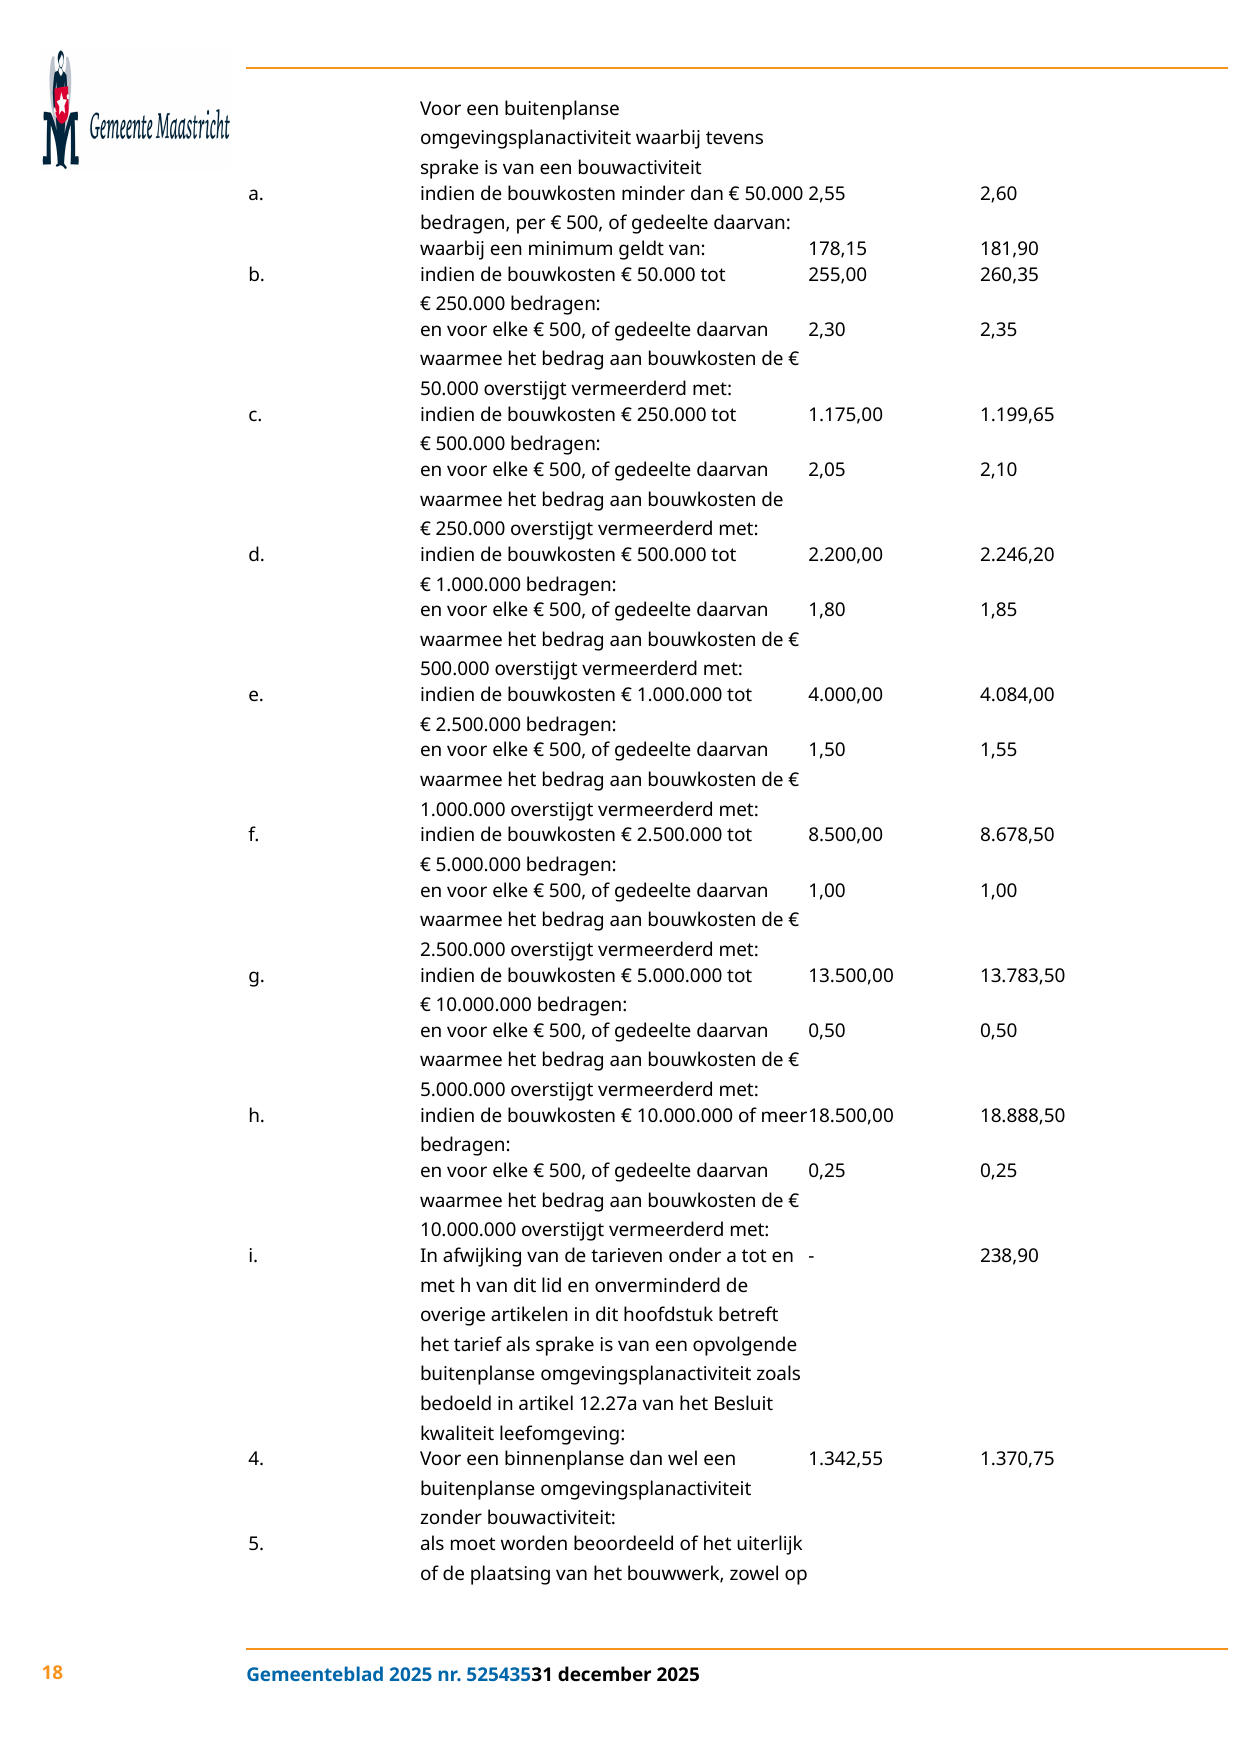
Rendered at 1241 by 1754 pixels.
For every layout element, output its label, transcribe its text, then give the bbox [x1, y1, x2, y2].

table_cell en voor elke € 500, of gedeelte daarvan waarmee het bedrag aan bouwkosten de € 1.000.000 overstijgt vermeerderd met: [420, 737, 808, 822]
table_cell 1.370,75 [980, 1445, 1152, 1530]
table_cell 1,50 [808, 737, 980, 822]
table_cell 4.084,00 [980, 681, 1152, 737]
table_cell 18.500,00 [808, 1102, 980, 1157]
table_cell [248, 877, 420, 962]
table_cell 0,50 [808, 1017, 980, 1102]
table_cell indien de bouwkosten € 2.500.000 tot € 5.000.000 bedragen: [420, 822, 808, 877]
table_cell - [808, 1242, 980, 1445]
table_cell indien de bouwkosten € 500.000 tot € 1.000.000 bedragen: [420, 541, 808, 596]
table_cell 8.678,50 [980, 822, 1152, 877]
table_cell Voor een buitenplanse omgevingsplanactiviteit waarbij tevens sprake is van een bouwactiviteit [420, 95, 808, 180]
table_cell Voor een binnenplanse dan wel een buitenplanse omgevingsplanactiviteit zonder bouwactiviteit: [420, 1445, 808, 1530]
table_cell 178,15 [808, 235, 980, 261]
table_cell 1.175,00 [808, 401, 980, 456]
table_cell 0,25 [808, 1157, 980, 1242]
table_cell 238,90 [980, 1242, 1152, 1445]
table_cell 0,25 [980, 1157, 1152, 1242]
table_cell als moet worden beoordeeld of het uiterlijk of de plaatsing van het bouwwerk, zowel op [420, 1530, 808, 1586]
table_cell [248, 456, 420, 541]
table_cell en voor elke € 500, of gedeelte daarvan waarmee het bedrag aan bouwkosten de € 10.000.000 overstijgt vermeerderd met: [420, 1157, 808, 1242]
table_cell indien de bouwkosten € 1.000.000 tot € 2.500.000 bedragen: [420, 681, 808, 737]
table_cell e. [248, 681, 420, 737]
table_cell [248, 737, 420, 822]
table_cell 5. [248, 1530, 420, 1586]
table_cell 13.500,00 [808, 962, 980, 1017]
table_cell en voor elke € 500, of gedeelte daarvan waarmee het bedrag aan bouwkosten de € 500.000 overstijgt vermeerderd met: [420, 596, 808, 681]
table_cell [248, 596, 420, 681]
table_cell 181,90 [980, 235, 1152, 261]
table_cell 18.888,50 [980, 1102, 1152, 1157]
table_cell 2.200,00 [808, 541, 980, 596]
table_cell 2,55 [808, 180, 980, 235]
table_cell h. [248, 1102, 420, 1157]
table_cell [980, 95, 1152, 180]
table_cell 255,00 [808, 261, 980, 316]
table_cell 1,85 [980, 596, 1152, 681]
table_cell [248, 1157, 420, 1242]
table_cell [808, 95, 980, 180]
table_cell 0,50 [980, 1017, 1152, 1102]
table_cell [248, 316, 420, 401]
table_cell [248, 1017, 420, 1102]
table_cell indien de bouwkosten € 50.000 tot € 250.000 bedragen: [420, 261, 808, 316]
table_cell i. [248, 1242, 420, 1445]
table_cell 4. [248, 1445, 420, 1530]
table_cell en voor elke € 500, of gedeelte daarvan waarmee het bedrag aan bouwkosten de € 5.000.000 overstijgt vermeerderd met: [420, 1017, 808, 1102]
table_cell 2,30 [808, 316, 980, 401]
table_cell 8.500,00 [808, 822, 980, 877]
table_cell 13.783,50 [980, 962, 1152, 1017]
table_cell 260,35 [980, 261, 1152, 316]
table_cell [980, 1530, 1152, 1586]
table_cell 2,60 [980, 180, 1152, 235]
table_cell indien de bouwkosten € 250.000 tot € 500.000 bedragen: [420, 401, 808, 456]
table_cell en voor elke € 500, of gedeelte daarvan waarmee het bedrag aan bouwkosten de € 250.000 overstijgt vermeerderd met: [420, 456, 808, 541]
table_cell 1,00 [808, 877, 980, 962]
table_cell 2,10 [980, 456, 1152, 541]
table_cell 2,35 [980, 316, 1152, 401]
table_cell d. [248, 541, 420, 596]
table_cell 1,80 [808, 596, 980, 681]
table_cell [248, 235, 420, 261]
table_cell en voor elke € 500, of gedeelte daarvan waarmee het bedrag aan bouwkosten de € 50.000 overstijgt vermeerderd met: [420, 316, 808, 401]
table_cell a. [248, 180, 420, 235]
table_cell indien de bouwkosten minder dan € 50.000 bedragen, per € 500, of gedeelte daarvan: [420, 180, 808, 235]
table_cell 1.342,55 [808, 1445, 980, 1530]
table_cell c. [248, 401, 420, 456]
table_cell b. [248, 261, 420, 316]
table_cell 1,00 [980, 877, 1152, 962]
table_cell g. [248, 962, 420, 1017]
table_cell f. [248, 822, 420, 877]
table_cell en voor elke € 500, of gedeelte daarvan waarmee het bedrag aan bouwkosten de € 2.500.000 overstijgt vermeerderd met: [420, 877, 808, 962]
table_cell 2,05 [808, 456, 980, 541]
table_cell In afwijking van de tarieven onder a tot en met h van dit lid en onverminderd de overige artikelen in dit hoofdstuk betreft het tarief als sprake is van een opvolgende buitenplanse omgevingsplanactiviteit zoals bedoeld in artikel 12.27a van het Besluit kwaliteit leefomgeving: [420, 1242, 808, 1445]
table_cell 4.000,00 [808, 681, 980, 737]
table_cell indien de bouwkosten € 5.000.000 tot € 10.000.000 bedragen: [420, 962, 808, 1017]
picture [41, 47, 231, 172]
table_cell [808, 1530, 980, 1586]
table_cell 1,55 [980, 737, 1152, 822]
table_cell 1.199,65 [980, 401, 1152, 456]
table_cell waarbij een minimum geldt van: [420, 235, 808, 261]
table_cell [248, 95, 420, 180]
table_cell 2.246,20 [980, 541, 1152, 596]
table_cell indien de bouwkosten € 10.000.000 of meer bedragen: [420, 1102, 808, 1157]
